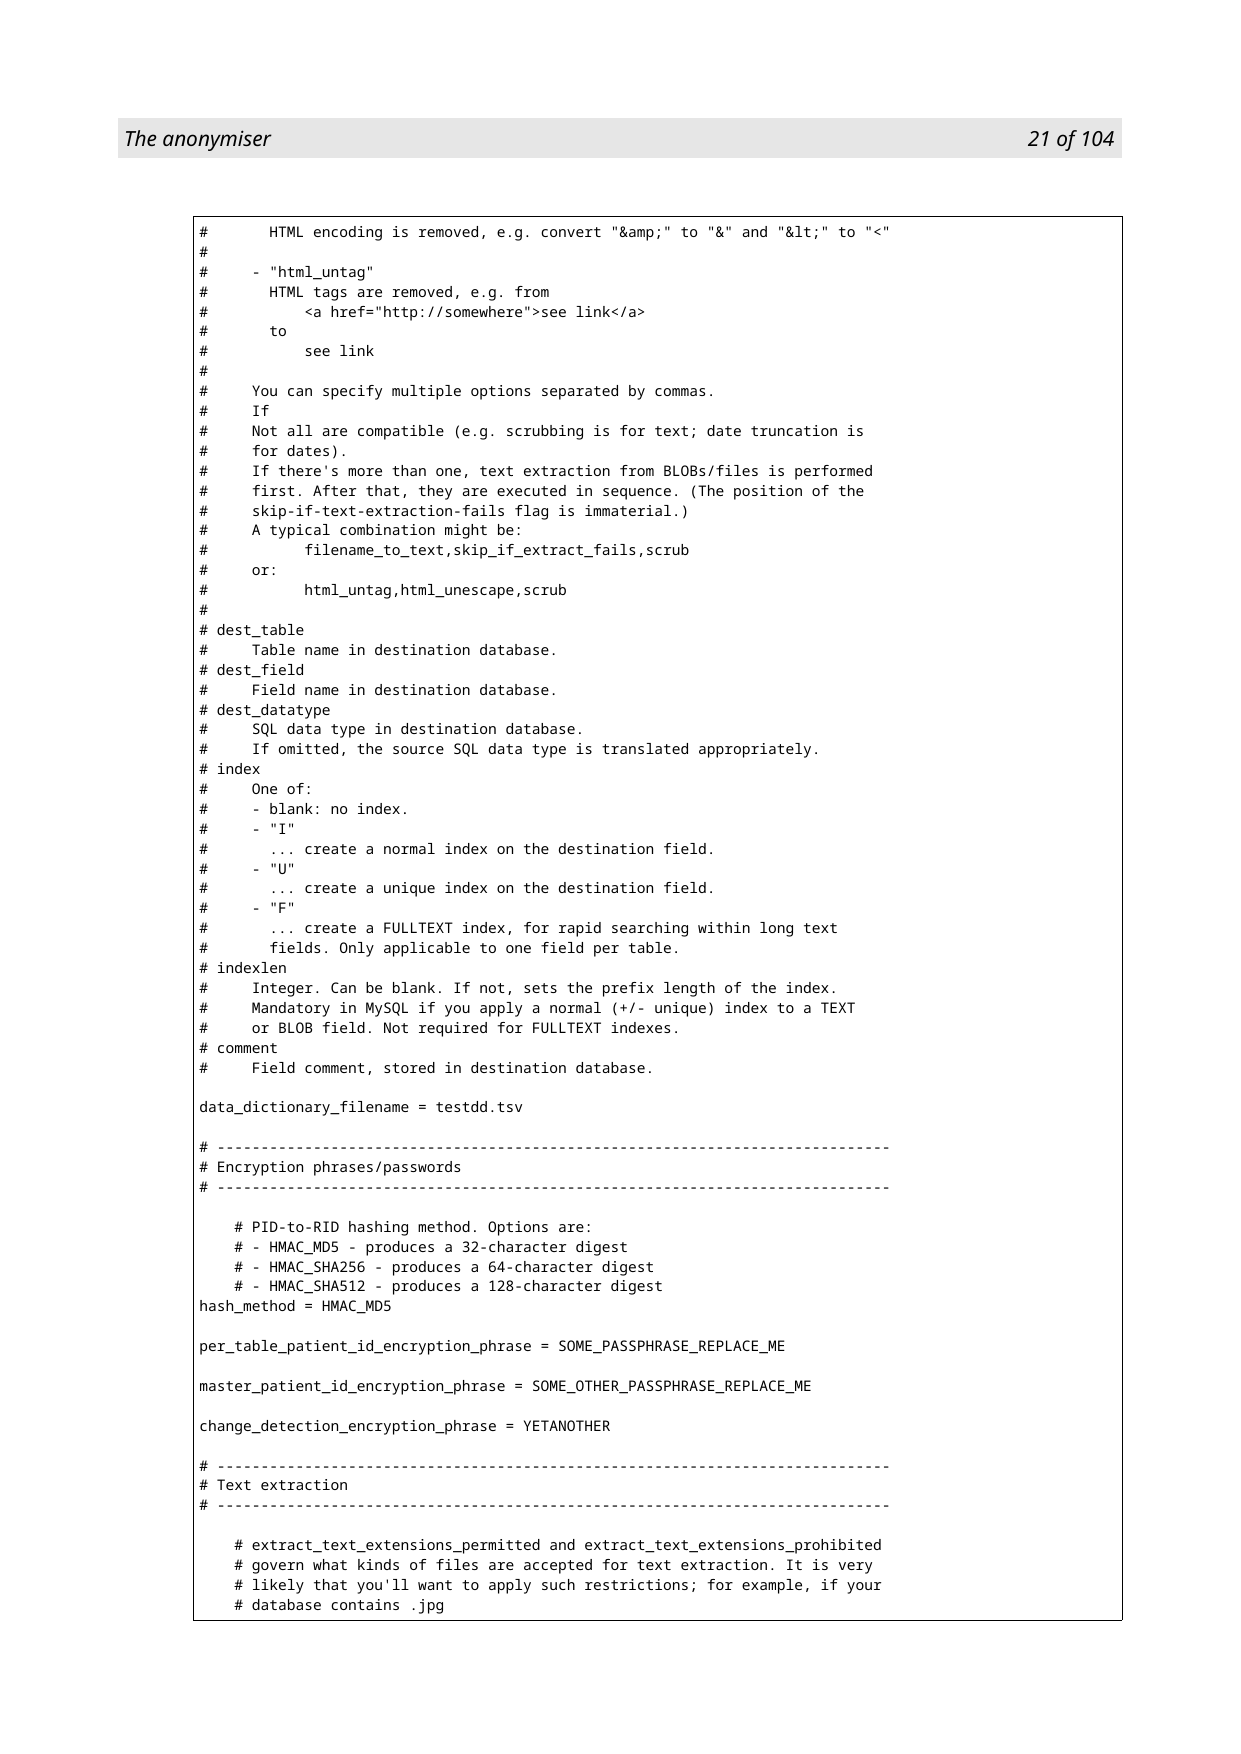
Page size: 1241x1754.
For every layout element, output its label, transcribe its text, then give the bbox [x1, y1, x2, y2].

table_header # HTML encoding is removed, e.g. convert "&amp;" to "&" and "&lt;" to "<" # # - "html_untag" # HTML tags are removed, e.g. from # <a href="http://somewhere">see link</a> # to # see link # # You can specify multiple options separated by commas. # If # Not all are compatible (e.g. scrubbing is for text; date truncation is # for dates). # If there's more than one, text extraction from BLOBs/files is performed # first. After that, they are executed in sequence. (The position of the # skip-if-text-extraction-fails flag is immaterial.) # A typical combination might be: # filename_to_text,skip_if_extract_fails,scrub # or: # html_untag,html_unescape,scrub # # dest_table # Table name in destination database. # dest_field # Field name in destination database. # dest_datatype # SQL data type in destination database. # If omitted, the source SQL data type is translated appropriately. # index # One of: # - blank: no index. # - "I" # ... create a normal index on the destination field. # - "U" # ... create a unique index on the destination field. # - "F" # ... create a FULLTEXT index, for rapid searching within long text # fields. Only applicable to one field per table. # indexlen # Integer. Can be blank. If not, sets the prefix length of the index. # Mandatory in MySQL if you apply a normal (+/- unique) index to a TEXT # or BLOB field. Not required for FULLTEXT indexes. # comment # Field comment, stored in destination database. data_dictionary_filename = testdd.tsv # ----------------------------------------------------------------------------- # Encryption phrases/passwords # ----------------------------------------------------------------------------- # PID-to-RID hashing method. Options are: # - HMAC_MD5 - produces a 32-character digest # - HMAC_SHA256 - produces a 64-character digest # - HMAC_SHA512 - produces a 128-character digest hash_method = HMAC_MD5 per_table_patient_id_encryption_phrase = SOME_PASSPHRASE_REPLACE_ME master_patient_id_encryption_phrase = SOME_OTHER_PASSPHRASE_REPLACE_ME change_detection_encryption_phrase = YETANOTHER # ----------------------------------------------------------------------------- # Text extraction # ----------------------------------------------------------------------------- # extract_text_extensions_permitted and extract_text_extensions_prohibited # govern what kinds of files are accepted for text extraction. It is very # likely that you'll want to apply such restrictions; for example, if your # database contains .jpg [194, 217, 1122, 1620]
